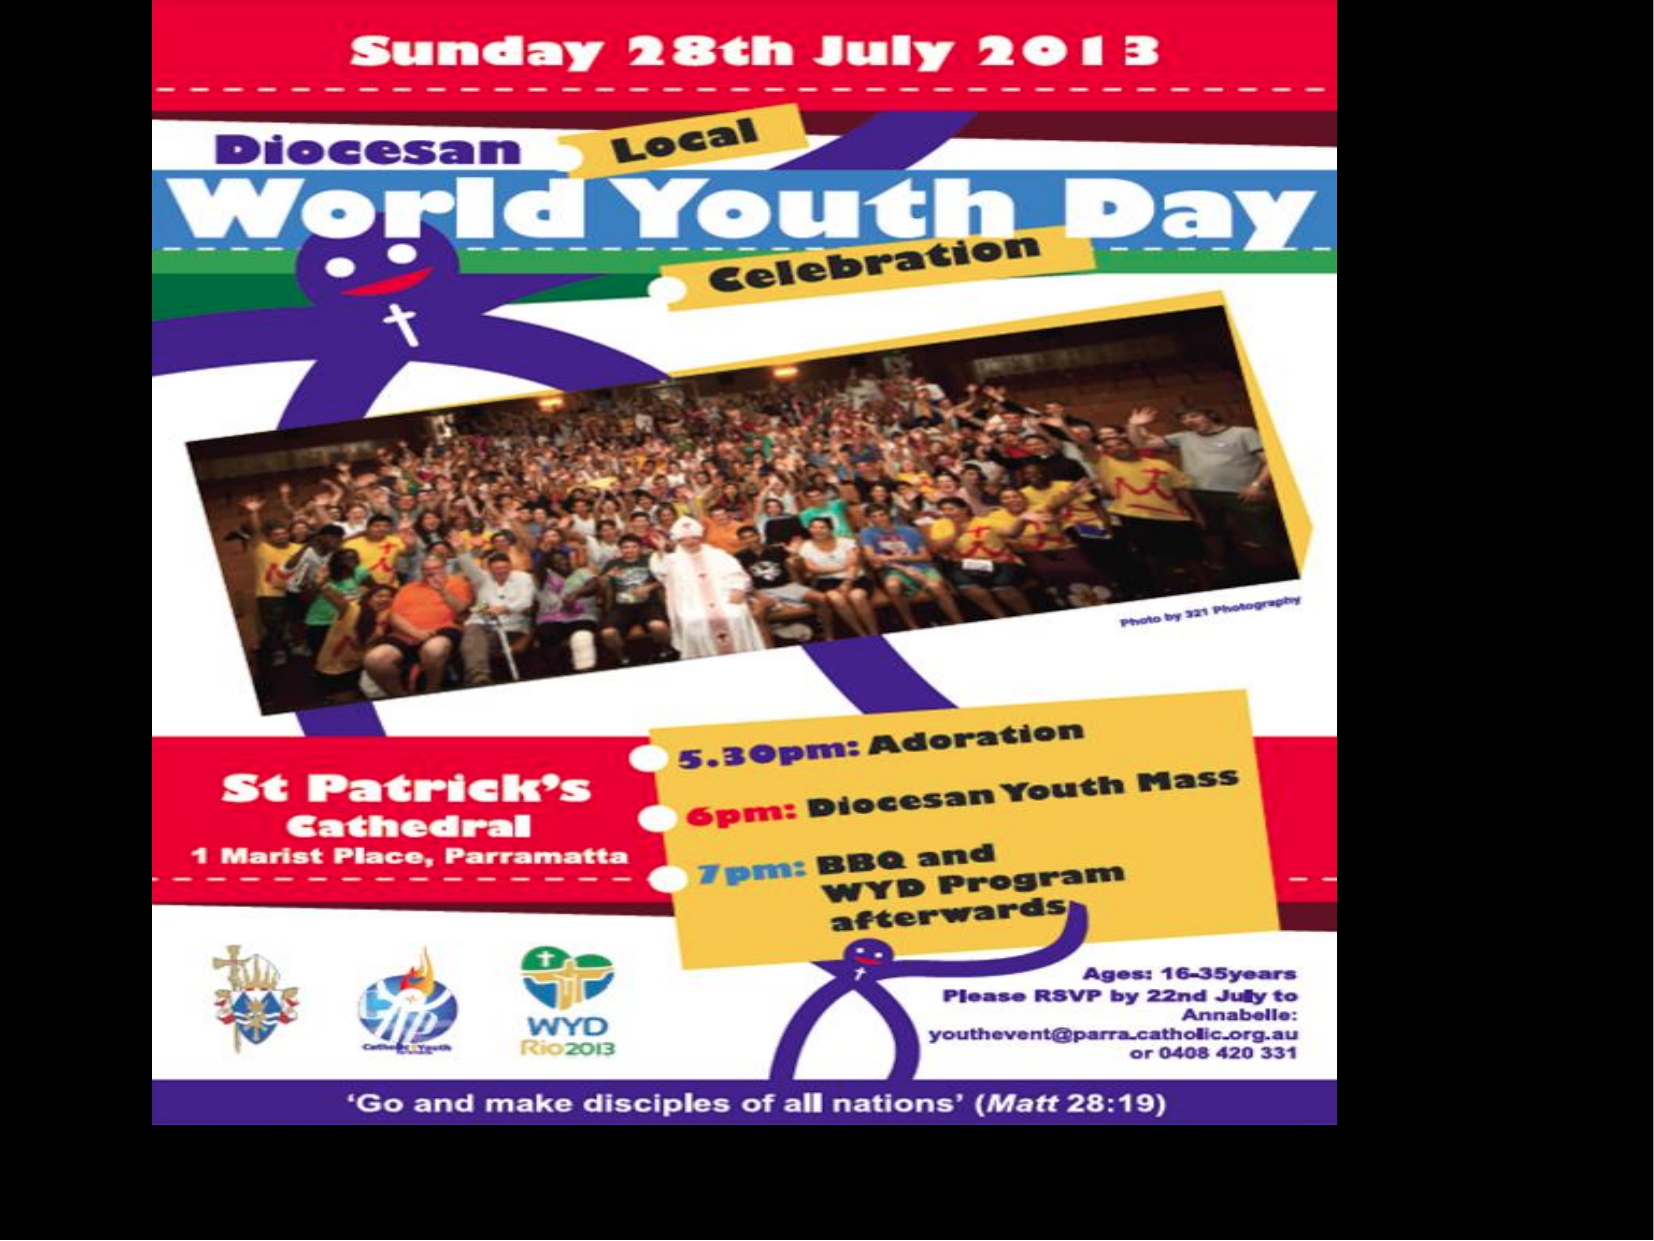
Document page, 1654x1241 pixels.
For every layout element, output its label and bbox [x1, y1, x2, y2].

picture [152, 0, 1337, 1126]
